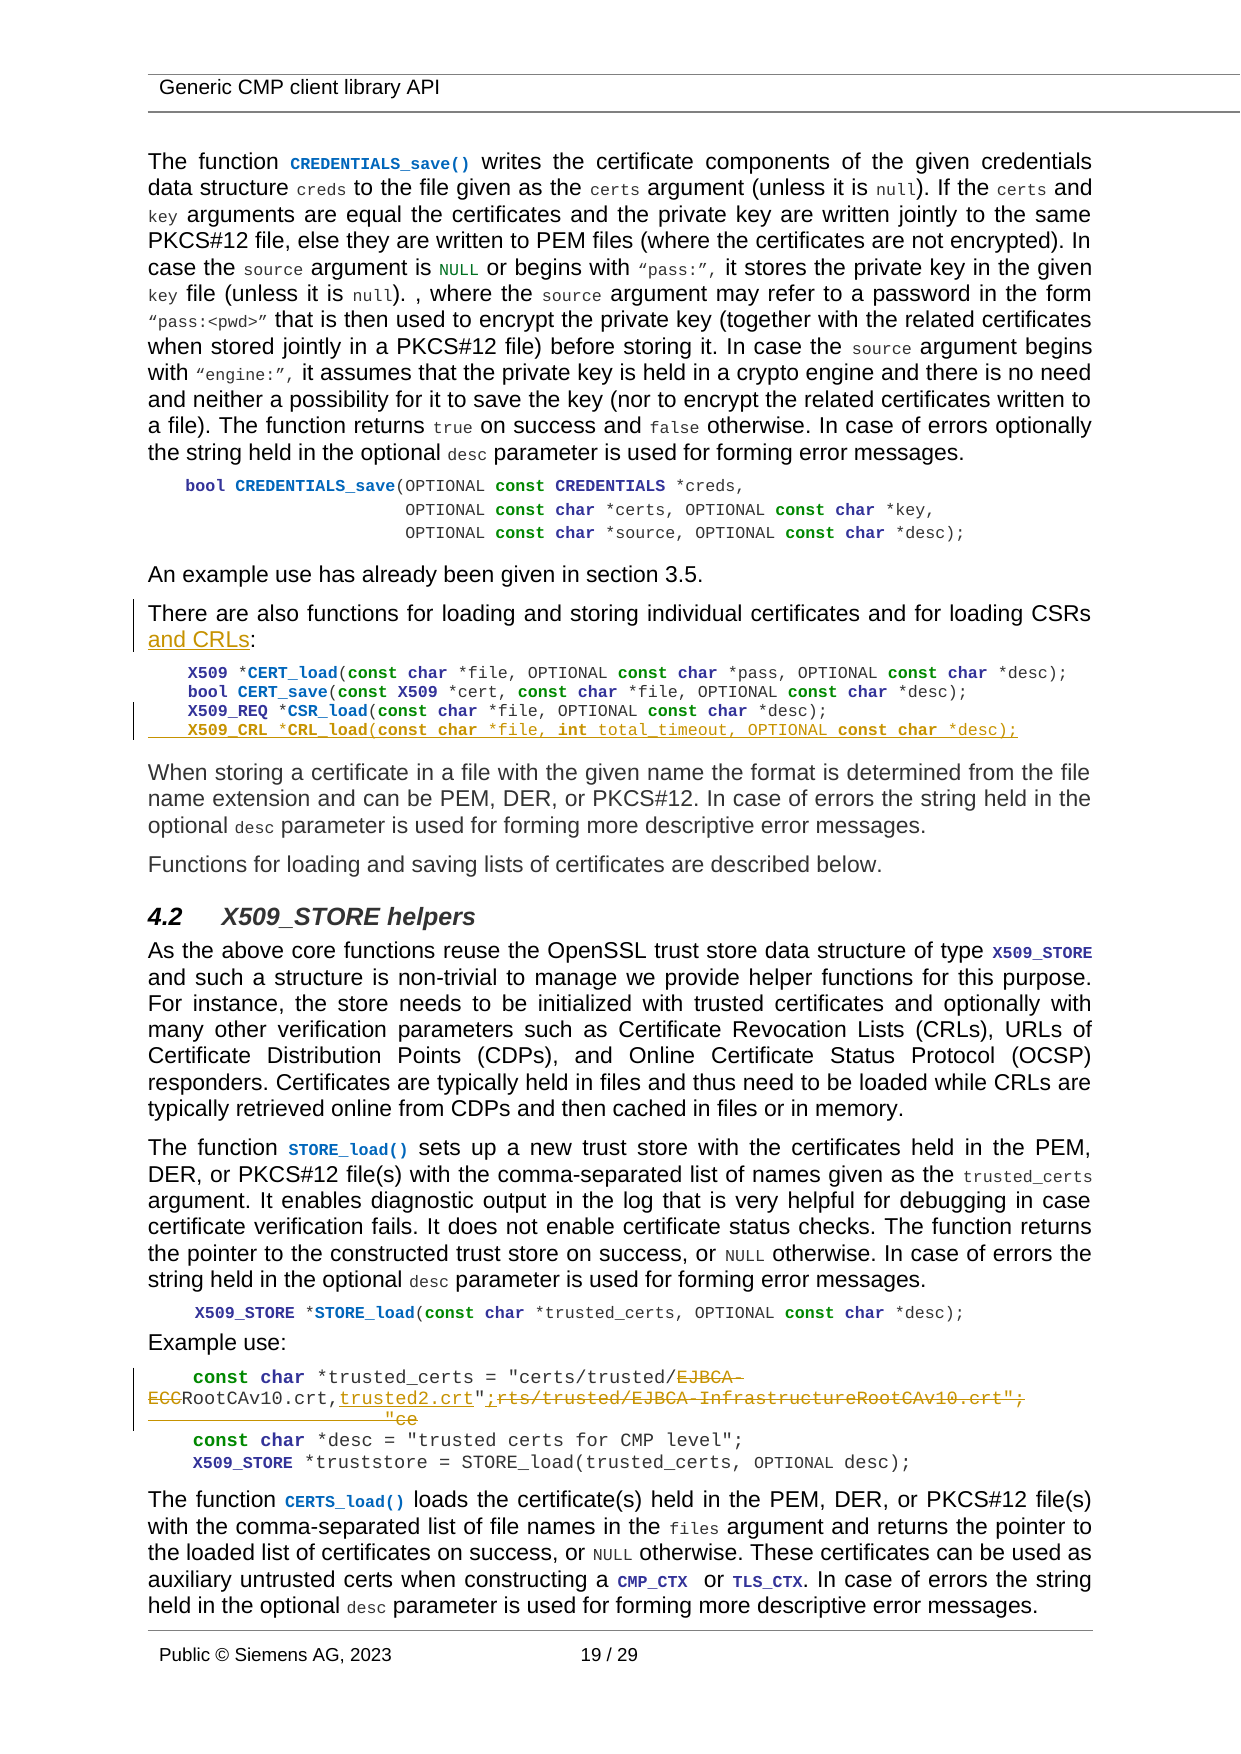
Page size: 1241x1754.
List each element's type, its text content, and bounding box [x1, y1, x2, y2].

text X509_STORE *STORE_load(const char *trusted_certs, OPTIONAL const char *desc); [194, 1305, 1092, 1324]
text There are also functions for loading and storing individual certificates and for loading CSRs and CRLs: [148, 599, 1092, 652]
text OPTIONAL const char *certs, OPTIONAL const char *key, [185, 501, 1092, 520]
text Functions for loading and saving lists of certificates are described below. [148, 851, 1092, 877]
text bool CREDENTIALS_save(OPTIONAL const CREDENTIALS *creds, [185, 477, 1092, 496]
text Example use: [148, 1329, 1092, 1355]
text const char *desc = "trusted certs for CMP level"; X509_STORE *truststore = STORE_load(trusted_certs, OPTIONAL desc); [148, 1431, 1092, 1474]
text bool CERT_save(const X509 *cert, const char *file, OPTIONAL const char *desc); [148, 683, 1092, 702]
text const char *trusted_certs = "certs/trusted/RootCAv10.crt,trusted2.crt"; [148, 1367, 1092, 1410]
text The function CERTS_load() loads the certificate(s) held in the PEM, DER, or PKCS#12 file(s) with the comma-separated list of file names in the files argument and returns the pointer to the loaded list of certificates on success, or NULL otherwise. These certificates can be used as auxiliary untrusted certs when constructing a CMP_CTX or TLS_CTX. In case of errors the string held in the optional desc parameter is used for forming more descriptive error messages. [148, 1486, 1092, 1618]
text An example use has already been given in section 3.5. [148, 561, 1092, 587]
text X509 *CERT_load(const char *file, OPTIONAL const char *pass, OPTIONAL const char *desc); [148, 665, 1092, 683]
text The function STORE_load() sets up a new trust store with the certificates held in the PEM, DER, or PKCS#12 file(s) with the comma-separated list of names given as the trusted_certs argument. It enables diagnostic output in the log that is very helpful for debugging in case certificate verification fails. It does not enable certificate status checks. The function returns the pointer to the constructed trust store on success, or NULL otherwise. In case of errors the string held in the optional desc parameter is used for forming error messages. [148, 1134, 1092, 1293]
text The function CREDENTIALS_save() writes the certificate components of the given credentials data structure creds to the file given as the certs argument (unless it is null). If the certs and key arguments are equal the certificates and the private key are written jointly to the same PKCS#12 file, else they are written to PEM files (where the certificates are not encrypted). In case the source argument is NULL or begins with “pass:”, it stores the private key in the given key file (unless it is null). , where the source argument may refer to a password in the form “pass:<pwd>” that is then used to encrypt the private key (together with the related certificates when stored jointly in a PKCS#12 file) before storing it. In case the source argument begins with “engine:”, it assumes that the private key is held in a crypto engine and there is no need and neither a possibility for it to save the key (nor to encrypt the related certificates written to a file). The function returns true on success and false otherwise. In case of errors optionally the string held in the optional desc parameter is used for forming error messages. [148, 148, 1092, 465]
text OPTIONAL const char *source, OPTIONAL const char *desc); [185, 524, 1092, 543]
text X509_REQ *CSR_load(const char *file, OPTIONAL const char *desc); X509_CRL *CRL_load(const char *file, int total_timeout, OPTIONAL const char *desc); [148, 702, 1092, 740]
subtitle X509_STORE helpers [148, 902, 1092, 931]
text As the above core functions reuse the OpenSSL trust store data structure of type X509_STORE and such a structure is non-trivial to manage we provide helper functions for this purpose. For instance, the store needs to be initialized with trusted certificates and optionally with many other verification parameters such as Certificate Revocation Lists (CRLs), URLs of Certificate Distribution Points (CDPs), and Online Certificate Status Protocol (OCSP) responders. Certificates are typically held in files and thus need to be loaded while CRLs are typically retrieved online from CDPs and then cached in files or in memory. [148, 937, 1092, 1122]
text When storing a certificate in a file with the given name the format is determined from the file name extension and can be PEM, DER, or PKCS#12. In case of errors the string held in the optional desc parameter is used for forming more descriptive error messages. [148, 759, 1092, 838]
